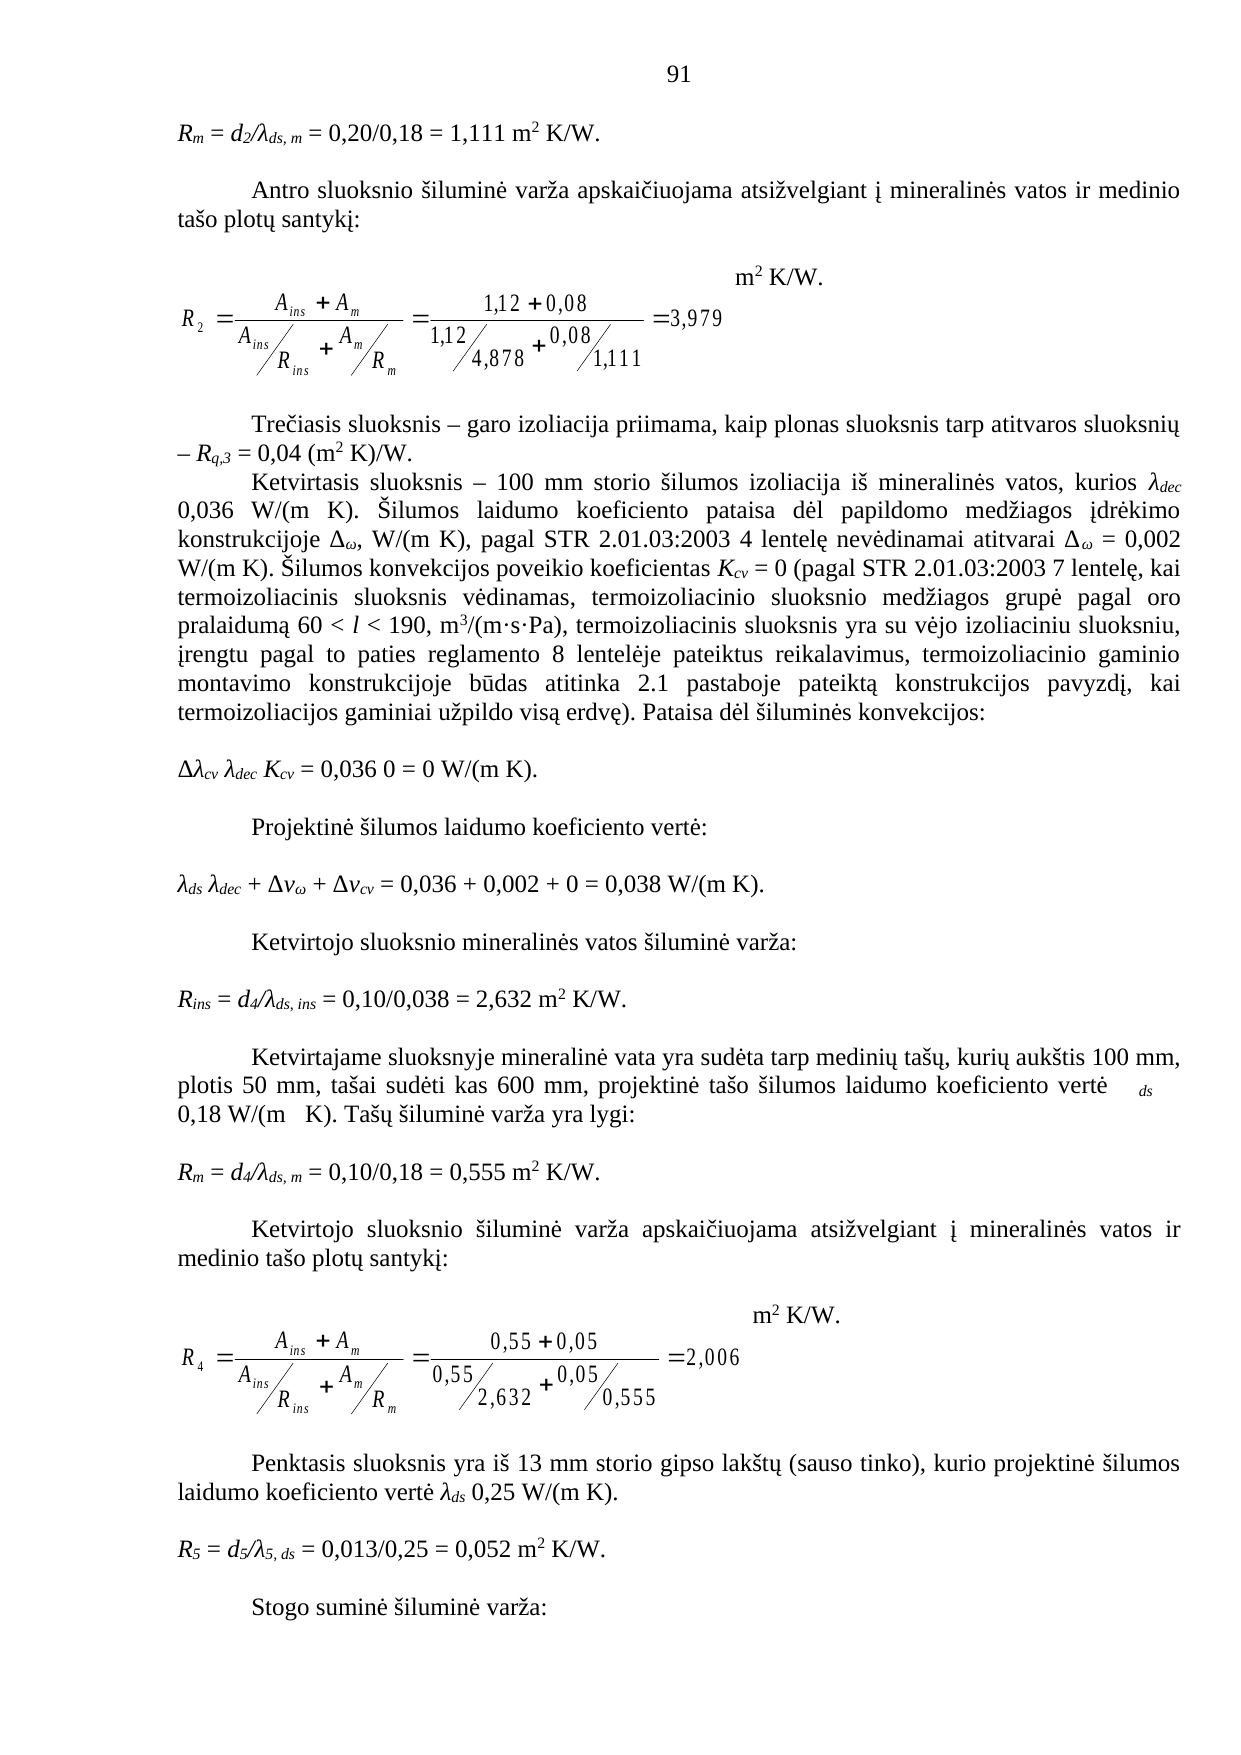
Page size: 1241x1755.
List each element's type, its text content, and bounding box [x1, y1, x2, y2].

text Ketvirtojo sluoksnio mineralinės vatos šiluminė varža: [177, 927, 1181, 956]
text Rm = d4/λds, m = 0,10/0,18 = 0,555 m2 K/W. [177, 1157, 1181, 1186]
text m2 K/W. [177, 1301, 1181, 1419]
text Projektinė šilumos laidumo koeficiento vertė: [177, 812, 1181, 841]
text Δλcv λdec Kcv = 0,036 0 = 0 W/(m K). [177, 754, 1181, 783]
text Antro sluoksnio šiluminė varža apskaičiuojama atsižvelgiant į mineralinės vatos ir medinio tašo plotų santykį: [177, 176, 1181, 233]
text Rm = d2/λds, m = 0,20/0,18 = 1,111 m2 K/W. [177, 118, 1181, 147]
text Ketvirtasis sluoksnis – 100 mm storio šilumos izoliacija iš mineralinės vatos, kurios λdec 0,036 W/(m K). Šilumos laidumo koeficiento pataisa dėl papildomo medžiagos įdrėkimo konstrukcijoje Δω, W/(m K), pagal STR 2.01.03:2003 4 lentelę nevėdinamai atitvarai Δω = 0,002 W/(m K). Šilumos konvekcijos poveikio koeficientas Kcv = 0 (pagal STR 2.01.03:2003 7 lentelę, kai termoizoliacinis sluoksnis vėdinamas, termoizoliacinio sluoksnio medžiagos grupė pagal oro pralaidumą 60 < l < 190, m3/(m·s·Pa), termoizoliacinis sluoksnis yra su vėjo izoliaciniu sluoksniu, įrengtu pagal to paties reglamento 8 lentelėje pateiktus reikalavimus, termoizoliacinio gaminio montavimo konstrukcijoje būdas atitinka 2.1 pastaboje pateiktą konstrukcijos pavyzdį, kai termoizoliacijos gaminiai užpildo visą erdvę). Pataisa dėl šiluminės konvekcijos: [177, 467, 1181, 726]
text λds λdec + Δvω + Δvcv = 0,036 + 0,002 + 0 = 0,038 W/(m K). [177, 869, 1181, 898]
text Ketvirtojo sluoksnio šiluminė varža apskaičiuojama atsižvelgiant į mineralinės vatos ir medinio tašo plotų santykį: [177, 1214, 1181, 1272]
text m2 K/W. [177, 262, 1181, 381]
text Penktasis sluoksnis yra iš 13 mm storio gipso lakštų (sauso tinko), kurio projektinė šilumos laidumo koeficiento vertė λds 0,25 W/(m K). [177, 1448, 1181, 1505]
text Rins = d4/λds, ins = 0,10/0,038 = 2,632 m2 K/W. [177, 984, 1181, 1013]
text Ketvirtajame sluoksnyje mineralinė vata yra sudėta tarp medinių tašų, kurių aukštis 100 mm, plotis 50 mm, tašai sudėti kas 600 mm, projektinė tašo šilumos laidumo koeficiento vertė ds  0,18 W/(mK). Tašų šiluminė varža yra lygi: [177, 1042, 1181, 1128]
text Stogo suminė šiluminė varža: [177, 1592, 1181, 1620]
text Trečiasis sluoksnis – garo izoliacija priimama, kaip plonas sluoksnis tarp atitvaros sluoksnių – Rq,3 = 0,04 (m2 K)/W. [177, 409, 1181, 467]
text R5 = d5/λ5, ds = 0,013/0,25 = 0,052 m2 K/W. [177, 1534, 1181, 1563]
